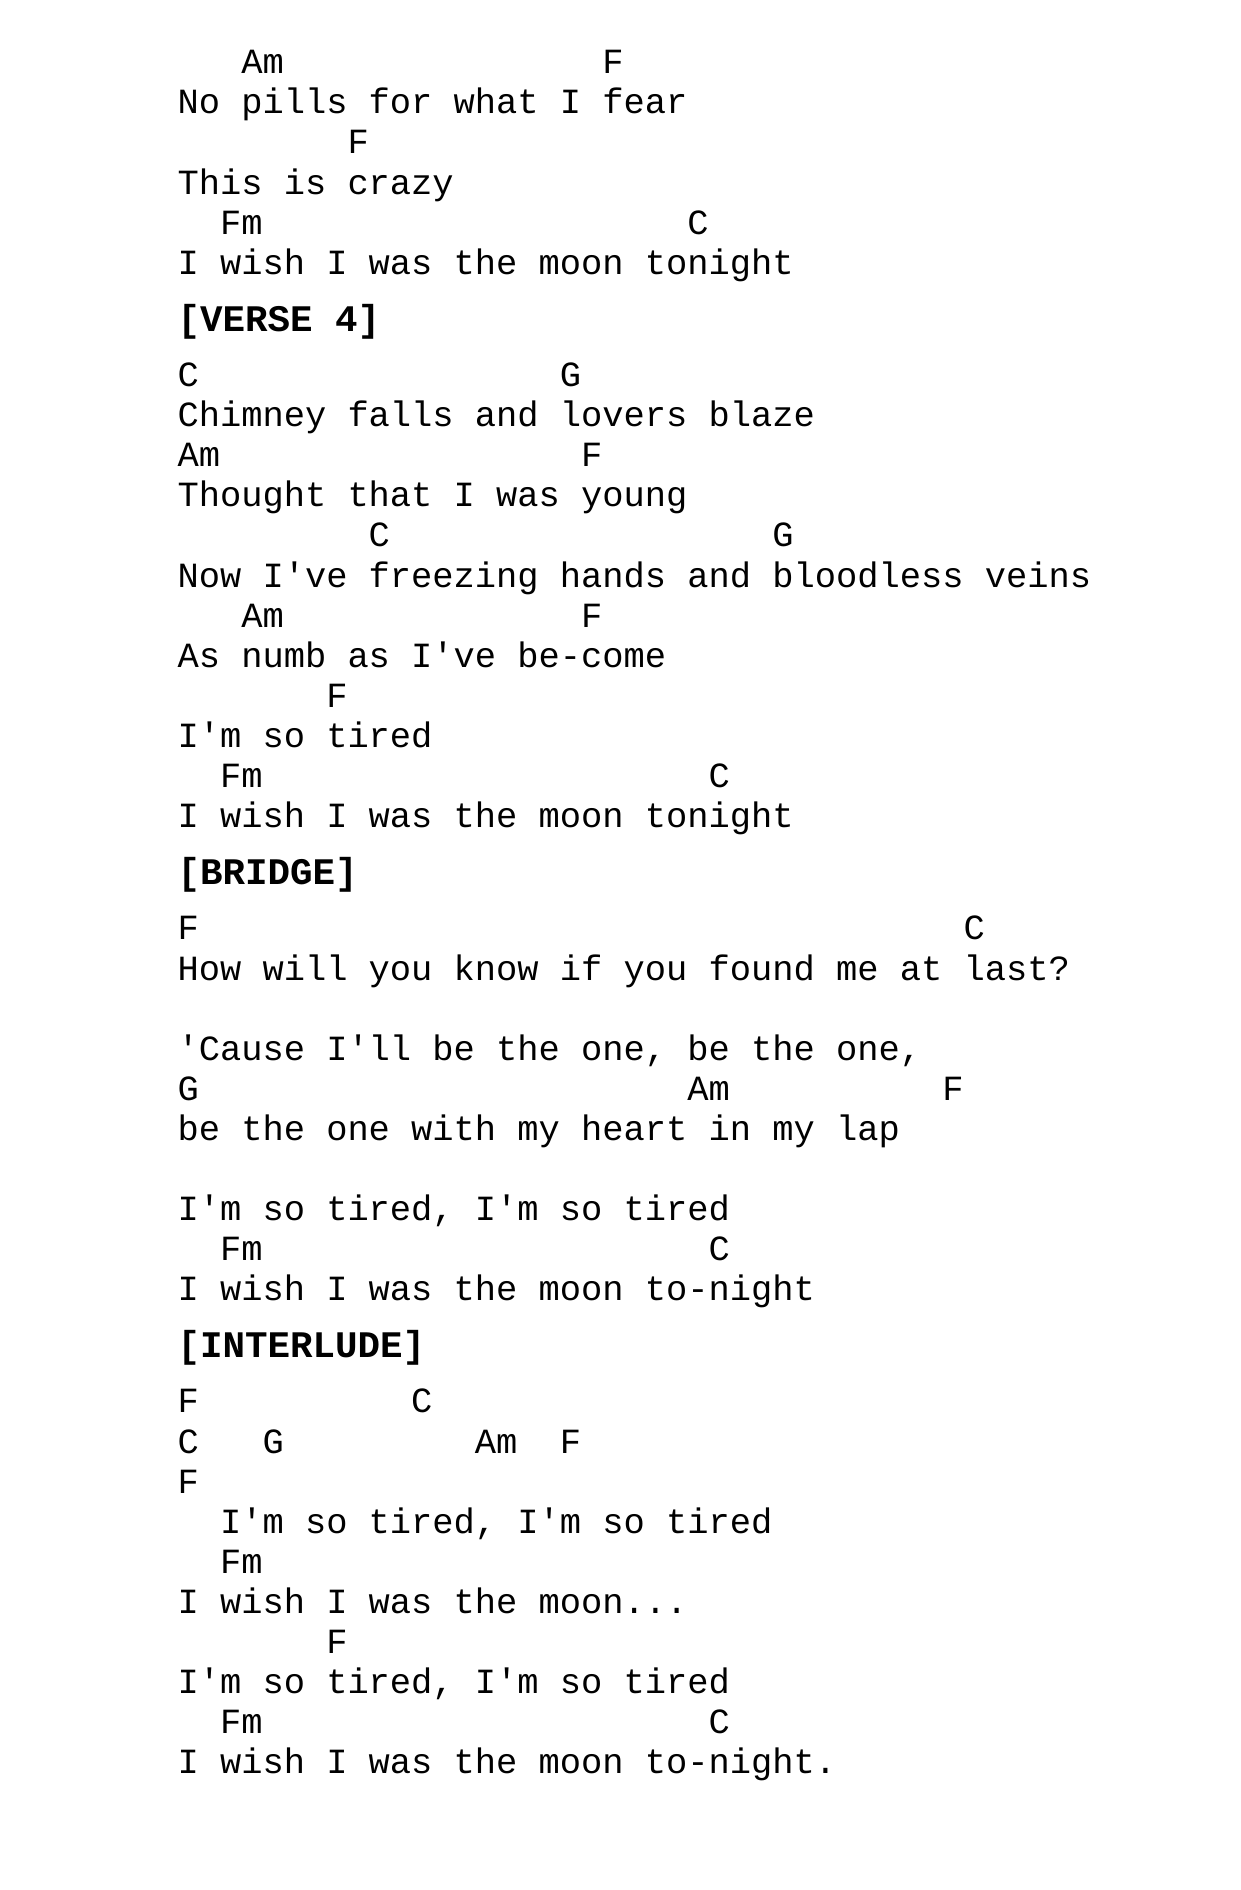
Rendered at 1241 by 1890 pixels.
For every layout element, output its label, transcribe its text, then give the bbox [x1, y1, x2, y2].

text I'm so tired, I'm so tired [177, 1191, 1196, 1231]
text I wish I was the moon to-night [177, 1271, 1196, 1311]
subtitle [VERSE 4] [177, 300, 1196, 342]
text C G [177, 357, 1196, 397]
text Am F [177, 437, 1196, 477]
text F [177, 678, 1196, 718]
text Thought that I was young [177, 477, 1196, 517]
text Fm C [177, 205, 1196, 245]
text Am F [177, 44, 1196, 84]
text As numb as I've be-come [177, 638, 1196, 678]
text C G Am F [177, 1423, 1196, 1464]
text No pills for what I fear [177, 84, 1196, 124]
text F C [177, 1383, 1196, 1423]
text Now I've freezing hands and bloodless veins [177, 557, 1196, 598]
text I wish I was the moon tonight [177, 798, 1196, 838]
text I'm so tired, I'm so tired [177, 1504, 1196, 1544]
text Chimney falls and lovers blaze [177, 397, 1196, 437]
text G Am F [177, 1071, 1196, 1111]
text Am F [177, 598, 1196, 638]
text How will you know if you found me at last? [177, 950, 1196, 991]
text Fm C [177, 1231, 1196, 1271]
text I'm so tired [177, 718, 1196, 758]
text I wish I was the moon to-night. [177, 1744, 1196, 1784]
text This is crazy [177, 164, 1196, 205]
subtitle [INTERLUDE] [177, 1326, 1196, 1369]
text Fm C [177, 758, 1196, 798]
text F [177, 124, 1196, 164]
text be the one with my heart in my lap [177, 1111, 1196, 1151]
text Fm C [177, 1704, 1196, 1744]
text F [177, 1464, 1196, 1504]
text I wish I was the moon... [177, 1584, 1196, 1624]
text C G [177, 517, 1196, 557]
text Fm [177, 1544, 1196, 1584]
text I wish I was the moon tonight [177, 245, 1196, 285]
text F [177, 1624, 1196, 1664]
text F C [177, 910, 1196, 950]
text 'Cause I'll be the one, be the one, [177, 1031, 1196, 1071]
subtitle [BRIDGE] [177, 853, 1196, 896]
text I'm so tired, I'm so tired [177, 1664, 1196, 1704]
